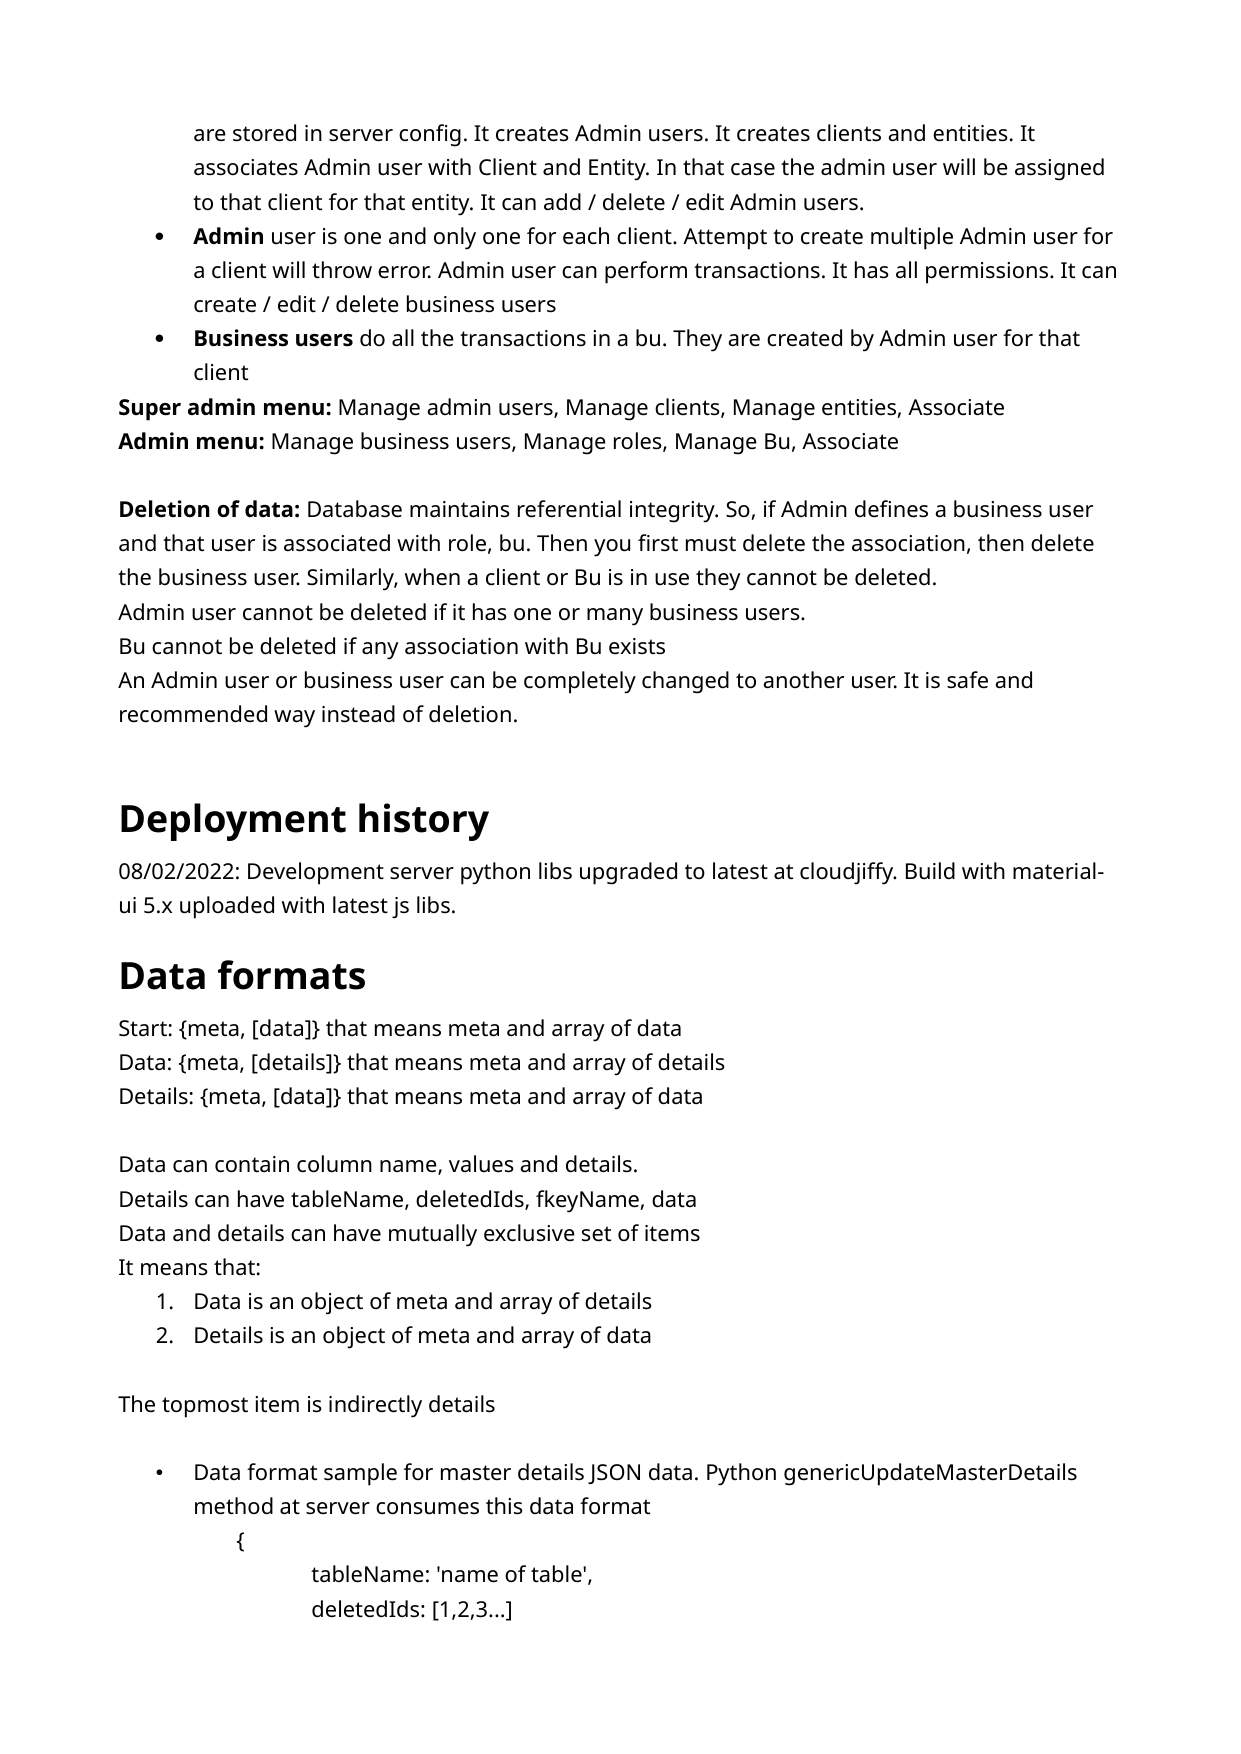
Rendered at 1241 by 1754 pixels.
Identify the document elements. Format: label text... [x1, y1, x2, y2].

text The topmost item is indirectly details [118, 1388, 1122, 1418]
text 08/02/2022: Development server python libs upgraded to latest at cloudjiffy. Build with material-ui 5.x uploaded with latest js libs. [118, 856, 1122, 920]
list Data format sample for master details JSON data. Python genericUpdateMasterDetails method at server consumes this data format [156, 1457, 1122, 1521]
list Business users do all the transactions in a bu. They are created by Admin user for that client [156, 323, 1122, 387]
subtitle Data formats [118, 949, 1122, 1000]
list are stored in server config. It creates Admin users. It creates clients and entities. It associates Admin user with Client and Entity. In that case the admin user will be assigned to that client for that entity. It can add / delete / edit Admin users. [156, 118, 1122, 216]
text Super admin menu: Manage admin users, Manage clients, Manage entities, Associate [118, 391, 1122, 421]
list Data is an object of meta and array of details [156, 1286, 1122, 1316]
text Admin user cannot be deleted if it has one or many business users. [118, 596, 1122, 626]
text Deletion of data: Database maintains referential integrity. So, if Admin defines a business user and that user is associated with role, bu. Then you first must delete the association, then delete the business user. Similarly, when a client or Bu is in use they cannot be deleted. [118, 494, 1122, 592]
text It means that: [118, 1252, 1122, 1282]
text { [236, 1525, 1122, 1555]
text An Admin user or business user can be completely changed to another user. It is safe and recommended way instead of deletion. [118, 665, 1122, 729]
text Admin menu: Manage business users, Manage roles, Manage Bu, Associate [118, 426, 1122, 455]
text Bu cannot be deleted if any association with Bu exists [118, 631, 1122, 660]
list Details is an object of meta and array of data [156, 1320, 1122, 1350]
text Data: {meta, [details]} that means meta and array of details [118, 1047, 1122, 1077]
text tableName: 'name of table', [236, 1559, 1122, 1589]
text Details can have tableName, deletedIds, fkeyName, data [118, 1183, 1122, 1213]
text Data can contain column name, values and details. [118, 1149, 1122, 1179]
text Details: {meta, [data]} that means meta and array of data [118, 1081, 1122, 1111]
text Start: {meta, [data]} that means meta and array of data [118, 1013, 1122, 1042]
text deletedIds: [1,2,3...] [236, 1593, 1122, 1623]
list Admin user is one and only one for each client. Attempt to create multiple Admin user for a client will throw error. Admin user can perform transactions. It has all permissions. It can create / edit / delete business users [156, 221, 1122, 319]
subtitle Deployment history [118, 792, 1122, 843]
text Data and details can have mutually exclusive set of items [118, 1218, 1122, 1247]
